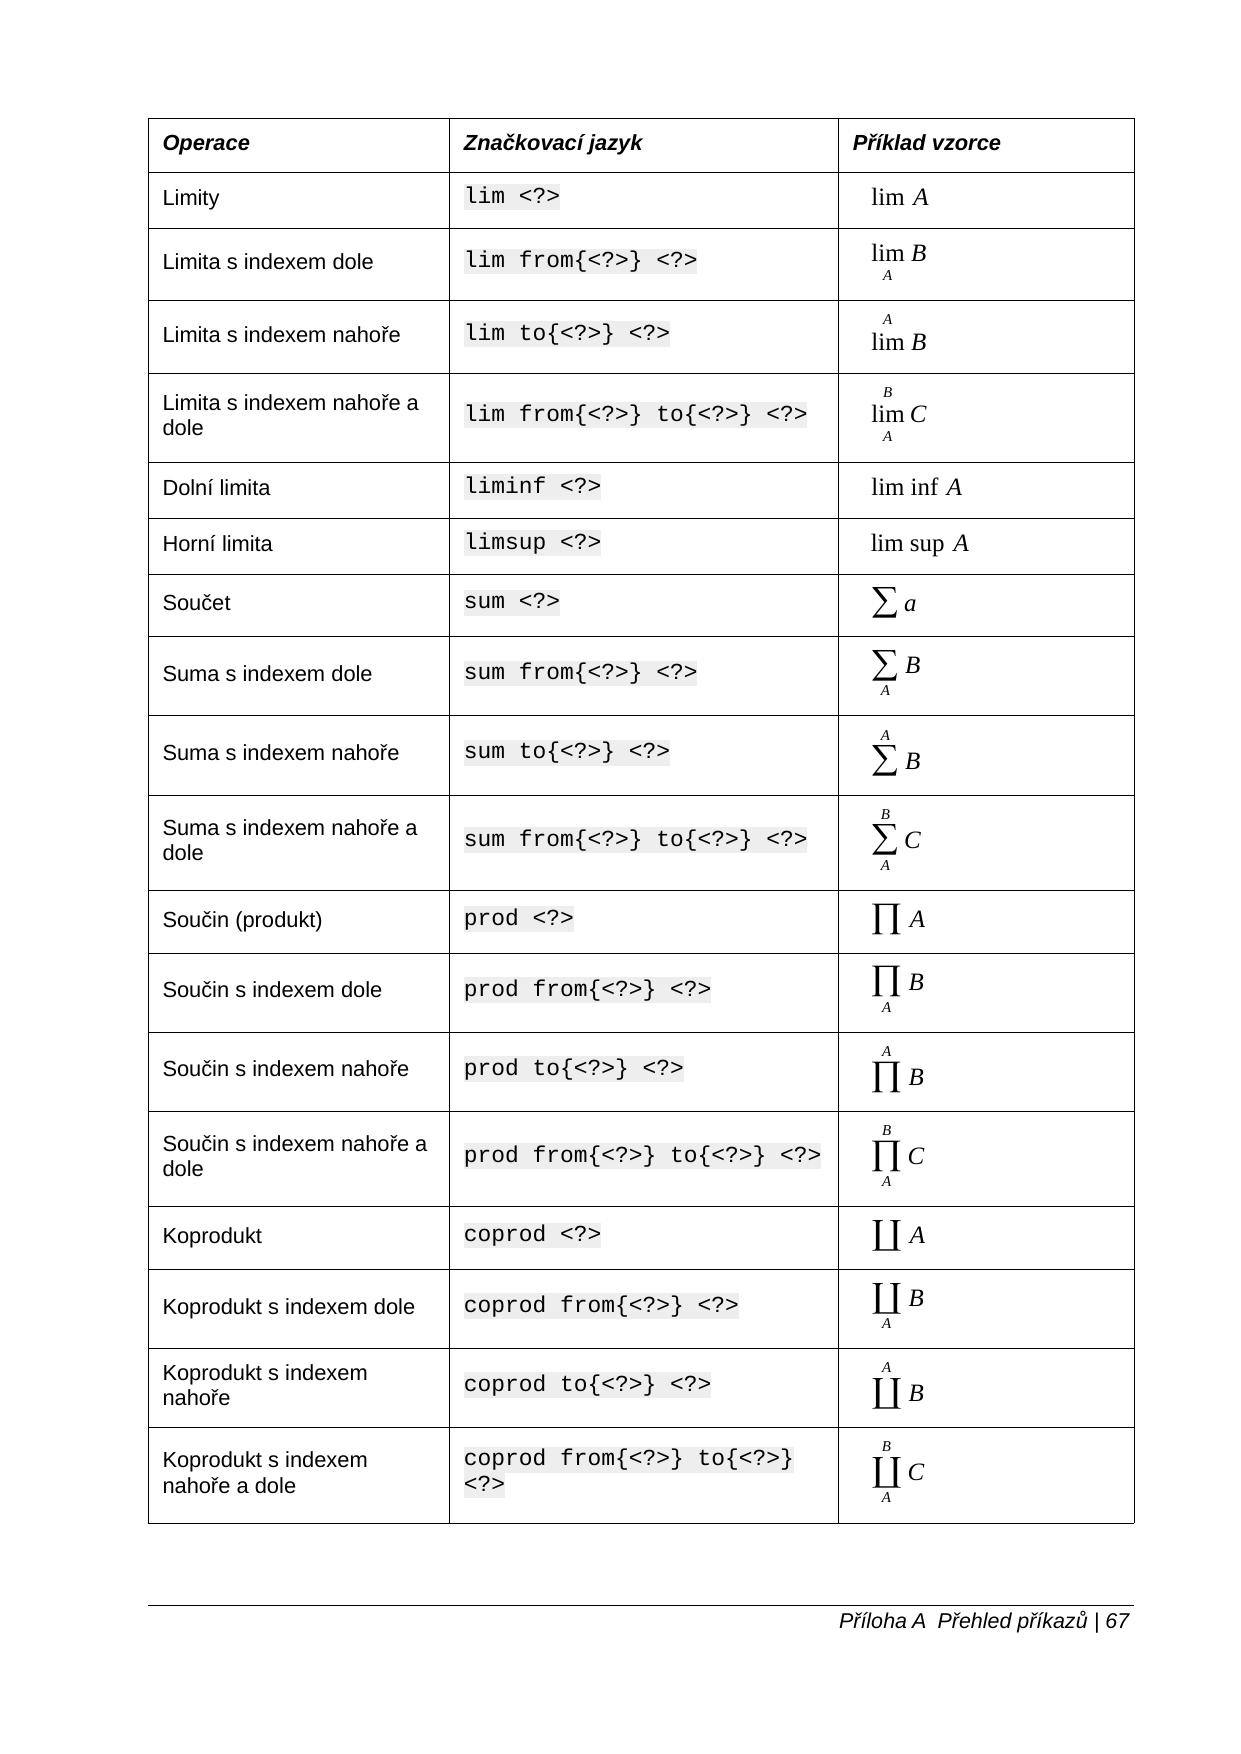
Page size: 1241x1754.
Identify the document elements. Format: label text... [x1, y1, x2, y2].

table_cell Součet [149, 575, 449, 636]
table_cell Součin s indexem dole [149, 954, 449, 1032]
table_cell [839, 637, 1134, 715]
table_cell lim from{<?>} to{<?>} <?> [450, 374, 838, 462]
table_cell lim <?> [450, 173, 838, 228]
table_cell sum from{<?>} <?> [450, 637, 838, 715]
table_cell [839, 575, 1134, 636]
table_cell Součin s indexem nahoře a dole [149, 1112, 449, 1206]
table_cell prod <?> [450, 891, 838, 953]
table_cell Součin (produkt) [149, 891, 449, 953]
table_cell prod from{<?>} to{<?>} <?> [450, 1112, 838, 1206]
table_cell Koprodukt s indexem nahoře [149, 1349, 449, 1427]
table_cell [839, 1112, 1134, 1206]
table_cell Limity [149, 173, 449, 228]
table_cell [839, 1207, 1134, 1269]
table_cell Limita s indexem nahoře [149, 301, 449, 373]
table_cell [839, 173, 1134, 228]
table_cell coprod from{<?>} to{<?>} <?> [450, 1428, 838, 1523]
table_cell [839, 796, 1134, 890]
table_cell Suma s indexem dole [149, 637, 449, 715]
table_cell Součin s indexem nahoře [149, 1033, 449, 1111]
table_cell prod to{<?>} <?> [450, 1033, 838, 1111]
table_cell lim from{<?>} <?> [450, 229, 838, 300]
table_cell Limita s indexem dole [149, 229, 449, 300]
table_cell [839, 1033, 1134, 1111]
table_cell liminf <?> [450, 463, 838, 518]
table_cell [839, 954, 1134, 1032]
table_cell [839, 301, 1134, 373]
table_cell sum <?> [450, 575, 838, 636]
table_cell sum from{<?>} to{<?>} <?> [450, 796, 838, 890]
table_cell Suma s indexem nahoře [149, 716, 449, 794]
table_cell [839, 374, 1134, 462]
table_cell [839, 1349, 1134, 1427]
table_cell Horní limita [149, 519, 449, 574]
table_cell coprod from{<?>} <?> [450, 1270, 838, 1348]
table_cell Suma s indexem nahoře a dole [149, 796, 449, 890]
table_cell sum to{<?>} <?> [450, 716, 838, 794]
table_cell Koprodukt [149, 1207, 449, 1269]
table_cell [839, 229, 1134, 300]
table_cell [839, 519, 1134, 574]
table_cell [839, 1428, 1134, 1523]
table_cell limsup <?> [450, 519, 838, 574]
table_cell prod from{<?>} <?> [450, 954, 838, 1032]
table_cell Koprodukt s indexem nahoře a dole [149, 1428, 449, 1523]
table_cell Dolní limita [149, 463, 449, 518]
table_cell coprod to{<?>} <?> [450, 1349, 838, 1427]
table_cell [839, 1270, 1134, 1348]
table_cell [839, 463, 1134, 518]
table_header Operace [149, 119, 449, 172]
table_header Příklad vzorce [839, 119, 1134, 172]
table_cell Koprodukt s indexem dole [149, 1270, 449, 1348]
table_cell [839, 716, 1134, 794]
table_cell [839, 891, 1134, 953]
table_cell lim to{<?>} <?> [450, 301, 838, 373]
table_header Značkovací jazyk [450, 119, 838, 172]
table_cell Limita s indexem nahoře a dole [149, 374, 449, 462]
table_cell coprod <?> [450, 1207, 838, 1269]
